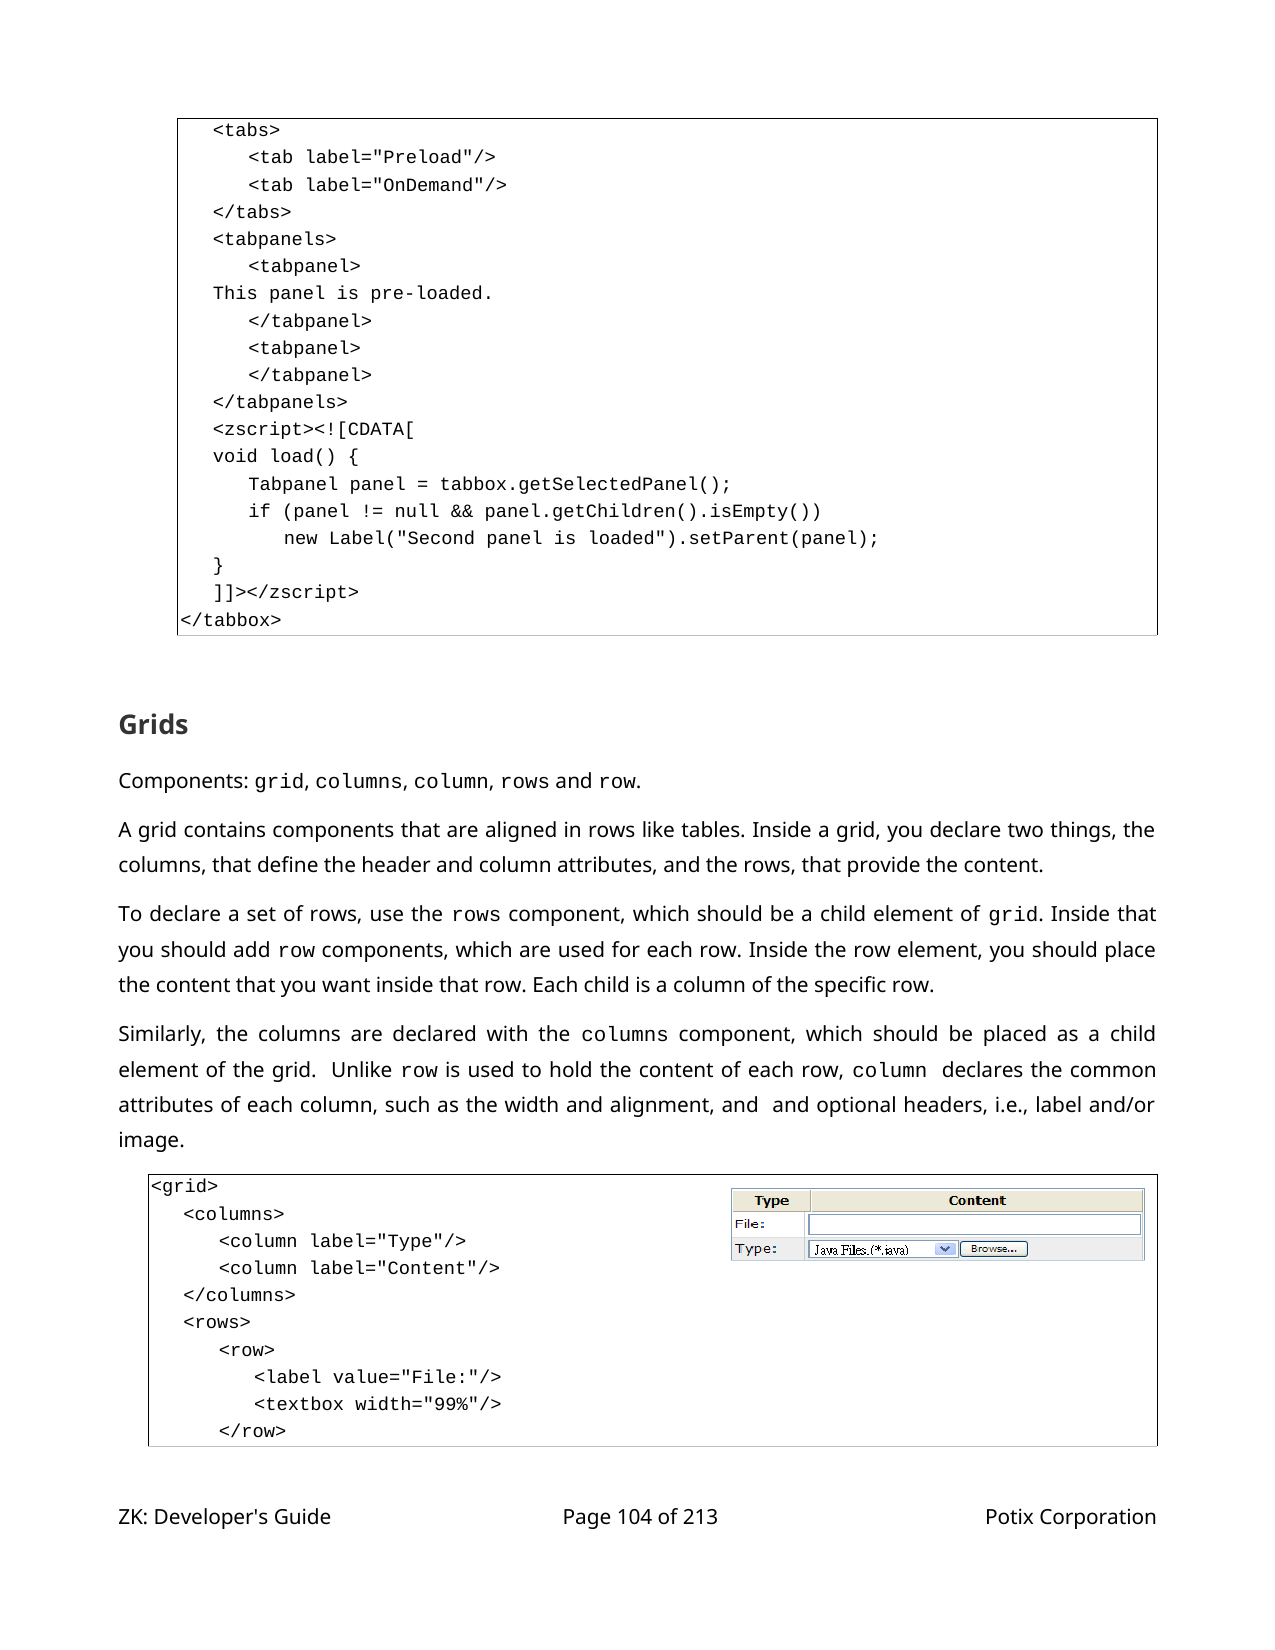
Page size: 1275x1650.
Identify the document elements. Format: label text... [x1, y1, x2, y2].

text </tabs> [178, 200, 1157, 224]
text A grid contains components that are aligned in rows like tables. Inside a grid, you declare two things, the columns, that define the header and column attributes, and the rows, that provide the content. [118, 815, 1157, 879]
text </tabbox> [178, 607, 1157, 635]
text } [178, 553, 1157, 577]
text <textbox width="99%"/> [149, 1392, 1157, 1416]
text new Label("Second panel is loaded").setParent(panel); [178, 526, 1157, 550]
text <zscript><![CDATA[ [178, 417, 1157, 441]
text </tabpanels> [178, 390, 1157, 414]
text <tab label="Preload"/> [178, 145, 1157, 169]
text <grid> [149, 1175, 1157, 1198]
text Similarly, the columns are declared with the columns component, which should be placed as a child element of the grid. Unlike row is used to hold the content of each row, column declares the common attributes of each column, such as the width and alignment, and and optional headers, i.e., label and/or image. [118, 1019, 1157, 1154]
text To declare a set of rows, use the rows component, which should be a child element of grid. Inside that you should add row components, which are used for each row. Inside the row element, you should place the content that you want inside that row. Each child is a column of the specific row. [118, 899, 1157, 998]
text <rows> [149, 1310, 1157, 1334]
text <label value="File:"/> [149, 1364, 1157, 1389]
text </columns> [149, 1283, 1157, 1307]
text <tabpanels> [178, 227, 1157, 251]
text <tab label="OnDemand"/> [178, 172, 1157, 197]
text <column label="Content"/> [149, 1256, 1157, 1280]
text void load() { [178, 444, 1157, 469]
text <columns> [149, 1201, 731, 1226]
text <row> [149, 1337, 1157, 1362]
text Components: grid, columns, column, rows and row. [118, 766, 1157, 794]
text <tabpanel> [178, 336, 1157, 360]
text ]]></zscript> [178, 580, 1157, 604]
text <column label="Type"/> [149, 1229, 731, 1253]
text </tabpanel> [178, 308, 1157, 333]
text </row> [149, 1419, 1157, 1446]
text </tabpanel> [178, 363, 1157, 387]
text if (panel != null && panel.getChildren().isEmpty()) [178, 499, 1157, 523]
text <tabpanel> [178, 254, 1157, 278]
text This panel is pre-loaded. [178, 281, 1157, 306]
picture [731, 1186, 1148, 1261]
text [1148, 1201, 1157, 1226]
subtitle Grids [118, 706, 1157, 742]
text <tabs> [178, 119, 1157, 142]
text Tabpanel panel = tabbox.getSelectedPanel(); [178, 472, 1157, 496]
